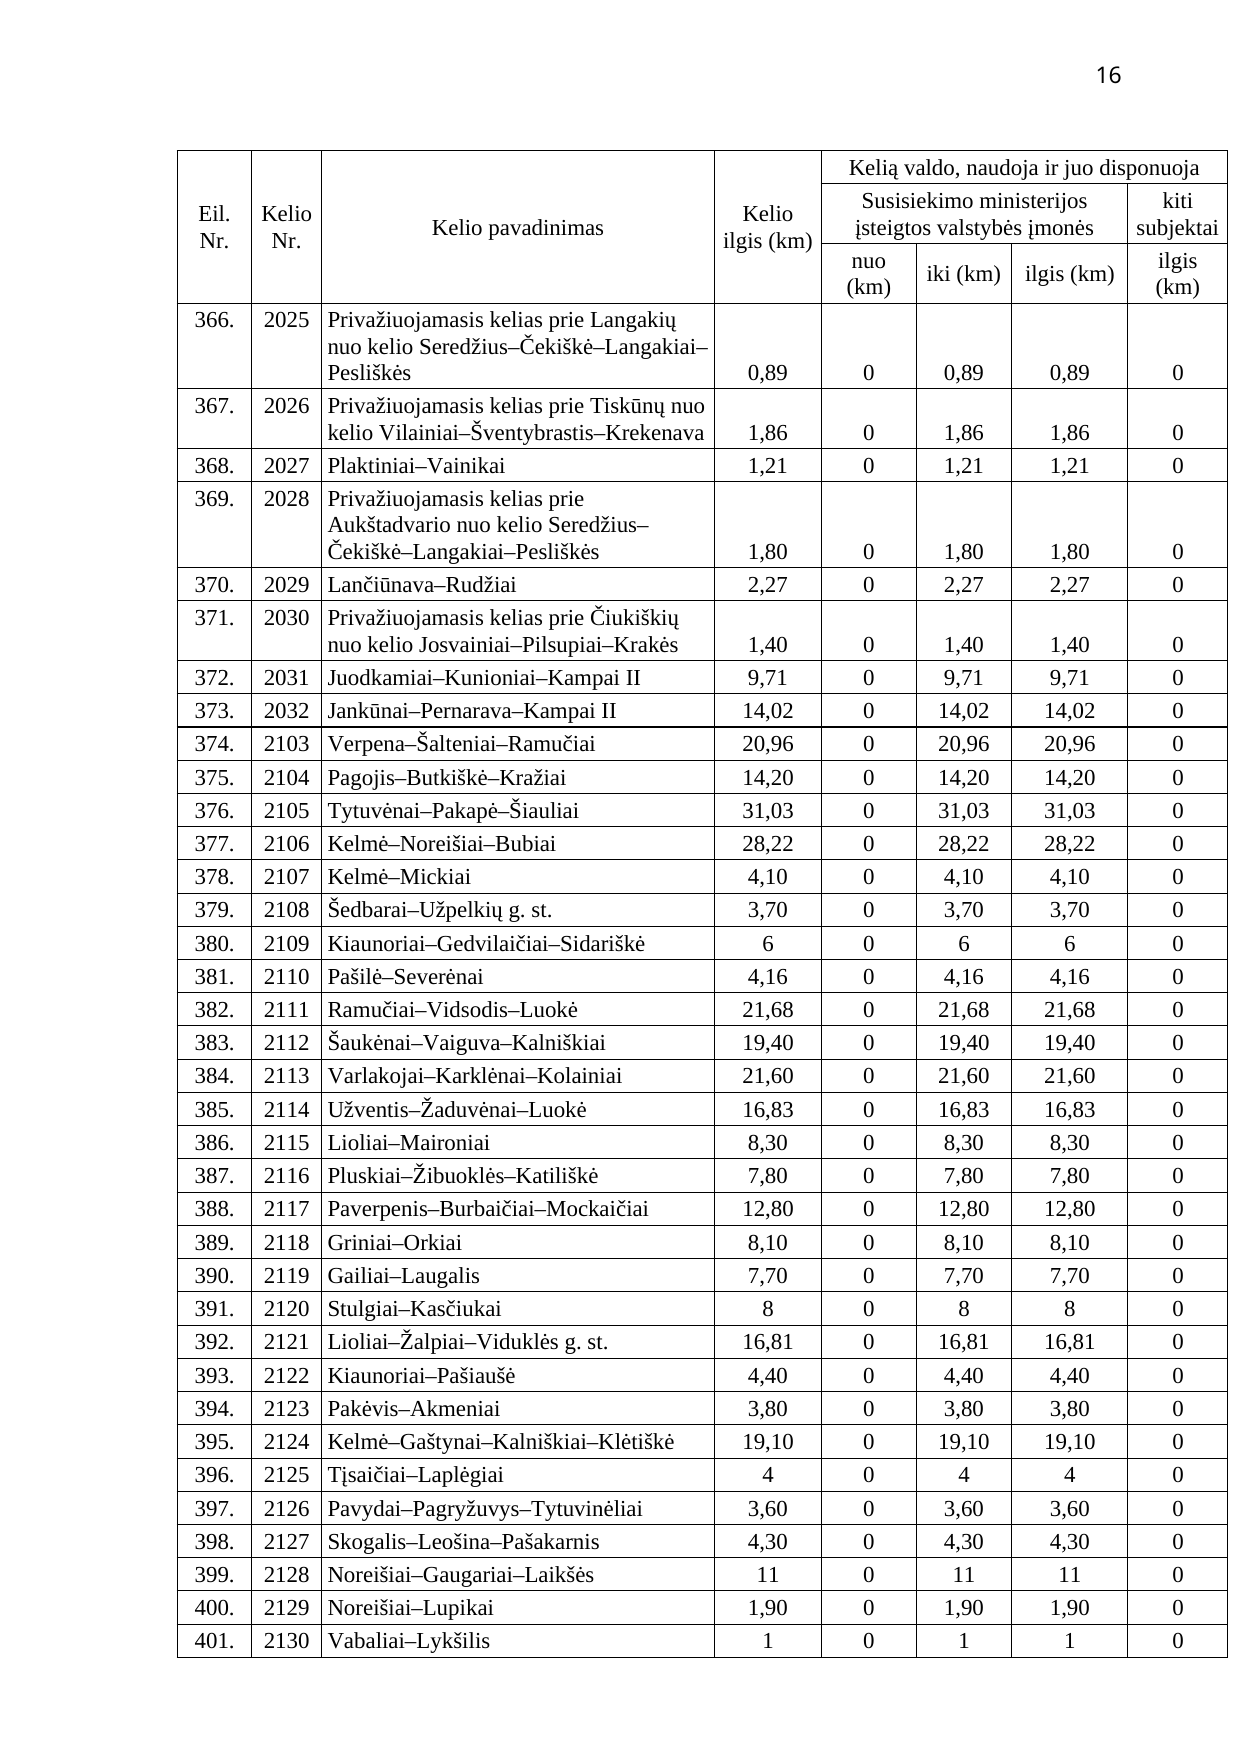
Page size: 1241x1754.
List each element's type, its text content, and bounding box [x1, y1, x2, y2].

table_cell 8 [1012, 1292, 1127, 1324]
table_cell Noreišiai–Lupikai [322, 1591, 714, 1623]
table_cell 3,80 [715, 1392, 821, 1424]
table_cell 2025 [252, 304, 321, 388]
table_cell 377. [178, 827, 251, 859]
table_cell 19,10 [917, 1425, 1011, 1457]
table_cell 8,10 [1012, 1226, 1127, 1258]
table_cell 21,60 [715, 1060, 821, 1092]
table_cell 0 [822, 960, 916, 992]
table_header Kelio Nr. [252, 151, 321, 302]
table_cell 20,96 [917, 728, 1011, 759]
table_cell 2115 [252, 1126, 321, 1158]
table_cell 1,40 [715, 601, 821, 660]
table_cell 7,80 [715, 1159, 821, 1192]
table_cell 0 [822, 993, 916, 1025]
table_cell Pavydai–Pagryžuvys–Tytuvinėliai [322, 1492, 714, 1524]
table_header Eil. Nr. [178, 151, 251, 302]
table_cell 0 [822, 1459, 916, 1491]
table_cell 3,60 [715, 1492, 821, 1524]
table_cell nuo (km) [822, 244, 916, 302]
table_cell 0 [822, 1292, 916, 1324]
table_cell 11 [917, 1558, 1011, 1590]
table_cell Jankūnai–Pernarava–Kampai II [322, 694, 714, 726]
table_cell 1,21 [1012, 449, 1127, 481]
table_cell 6 [917, 927, 1011, 959]
table_cell 16,81 [1012, 1326, 1127, 1358]
table_cell 1,21 [715, 449, 821, 481]
table_cell 11 [715, 1558, 821, 1590]
table_cell 2114 [252, 1093, 321, 1125]
table_cell 0 [822, 389, 916, 448]
table_cell 4 [715, 1459, 821, 1491]
table_cell 370. [178, 568, 251, 600]
table_cell 3,70 [917, 894, 1011, 926]
table_cell Kiaunoriai–Gedvilaičiai–Sidariškė [322, 927, 714, 959]
table_cell 7,80 [1012, 1159, 1127, 1192]
table_cell 0 [822, 1392, 916, 1424]
table_cell 1,90 [1012, 1591, 1127, 1623]
table_cell 0 [822, 1525, 916, 1557]
table_cell 0 [822, 661, 916, 693]
table_cell 14,02 [917, 694, 1011, 726]
table_cell 0 [1128, 1159, 1227, 1192]
table_cell 20,96 [715, 728, 821, 759]
table_cell 379. [178, 894, 251, 926]
table_cell 0 [1128, 1492, 1227, 1524]
table_cell 28,22 [715, 827, 821, 859]
table_cell 0 [1128, 1126, 1227, 1158]
table_cell 7,70 [1012, 1259, 1127, 1291]
table_cell 1 [1012, 1625, 1127, 1657]
table_cell 0 [1128, 482, 1227, 567]
table_cell 373. [178, 694, 251, 726]
table_cell 0 [1128, 1226, 1227, 1258]
table_cell 19,10 [715, 1425, 821, 1457]
table_cell 21,68 [917, 993, 1011, 1025]
table_cell 369. [178, 482, 251, 567]
table_cell 2109 [252, 927, 321, 959]
table_cell 0 [822, 694, 916, 726]
table_header Kelio pavadinimas [322, 151, 714, 302]
table_cell Pakėvis–Akmeniai [322, 1392, 714, 1424]
table_cell 19,40 [1012, 1026, 1127, 1059]
table_cell 4,30 [715, 1525, 821, 1557]
table_cell 31,03 [1012, 794, 1127, 826]
table_cell 385. [178, 1093, 251, 1125]
table_cell 1,86 [917, 389, 1011, 448]
table_cell 2127 [252, 1525, 321, 1557]
table_cell 0 [822, 568, 916, 600]
table_cell 0 [1128, 1326, 1227, 1358]
table_cell 2122 [252, 1359, 321, 1391]
table_cell 2125 [252, 1459, 321, 1491]
table_cell 391. [178, 1292, 251, 1324]
table_cell 0 [822, 728, 916, 759]
table_cell 0 [822, 1126, 916, 1158]
table_cell 7,80 [917, 1159, 1011, 1192]
table_cell 4,10 [715, 860, 821, 892]
table_cell Užventis–Žaduvėnai–Luokė [322, 1093, 714, 1125]
table_cell Lančiūnava–Rudžiai [322, 568, 714, 600]
table_cell 0 [822, 894, 916, 926]
table_cell 4,40 [715, 1359, 821, 1391]
table_cell 366. [178, 304, 251, 388]
table_cell 20,96 [1012, 728, 1127, 759]
table_cell 381. [178, 960, 251, 992]
table_cell 0 [1128, 304, 1227, 388]
table_cell 2103 [252, 728, 321, 759]
table_cell Skogalis–Leošina–Pašakarnis [322, 1525, 714, 1557]
table_cell 2031 [252, 661, 321, 693]
table_cell 0 [822, 761, 916, 793]
table_cell 0 [1128, 927, 1227, 959]
table_cell 0 [822, 1026, 916, 1059]
table_cell 1,80 [1012, 482, 1127, 567]
table_cell 0 [822, 927, 916, 959]
table_cell 16,83 [917, 1093, 1011, 1125]
table_cell 9,71 [917, 661, 1011, 693]
table_cell 4,16 [1012, 960, 1127, 992]
table_cell Privažiuojamasis kelias prie Aukštadvario nuo kelio Seredžius–Čekiškė–Langakiai–Pesliškės [322, 482, 714, 567]
table_cell 2123 [252, 1392, 321, 1424]
table_cell 8,10 [715, 1226, 821, 1258]
table_cell 3,60 [917, 1492, 1011, 1524]
table_cell 2112 [252, 1026, 321, 1059]
table_cell 0 [1128, 960, 1227, 992]
table_cell 3,80 [1012, 1392, 1127, 1424]
table_cell ilgis (km) [1128, 244, 1227, 302]
table_cell 376. [178, 794, 251, 826]
table_cell 0 [1128, 694, 1227, 726]
table_cell 21,68 [1012, 993, 1127, 1025]
table_cell 4,16 [917, 960, 1011, 992]
table_cell 2027 [252, 449, 321, 481]
table_cell iki (km) [917, 244, 1011, 302]
table_cell 2,27 [917, 568, 1011, 600]
table_cell 1,80 [715, 482, 821, 567]
table_cell 374. [178, 728, 251, 759]
table_cell 390. [178, 1259, 251, 1291]
table_cell 0 [1128, 1026, 1227, 1059]
table_cell 0 [1128, 1359, 1227, 1391]
table_cell 0 [1128, 1558, 1227, 1590]
table_cell 387. [178, 1159, 251, 1192]
table_cell 0 [822, 449, 916, 481]
table_cell 16,81 [715, 1326, 821, 1358]
table_header Kelio ilgis (km) [715, 151, 821, 302]
table_cell 399. [178, 1558, 251, 1590]
table_cell 21,60 [1012, 1060, 1127, 1092]
table_cell Vabaliai–Lykšilis [322, 1625, 714, 1657]
table_cell 31,03 [715, 794, 821, 826]
table_cell 0 [1128, 860, 1227, 892]
table_cell 2105 [252, 794, 321, 826]
table_cell 1,90 [917, 1591, 1011, 1623]
table_cell 8,30 [1012, 1126, 1127, 1158]
table_cell 16,83 [1012, 1093, 1127, 1125]
table_cell 8,30 [715, 1126, 821, 1158]
table_cell 19,40 [917, 1026, 1011, 1059]
table_cell 1,21 [917, 449, 1011, 481]
table_cell 0 [822, 1159, 916, 1192]
table_cell 2104 [252, 761, 321, 793]
table_cell 0 [822, 304, 916, 388]
table_cell 0 [1128, 1259, 1227, 1291]
table_cell 384. [178, 1060, 251, 1092]
table_cell Juodkamiai–Kunioniai–Kampai II [322, 661, 714, 693]
table_cell 2,27 [1012, 568, 1127, 600]
table_cell 1,86 [1012, 389, 1127, 448]
table_cell 0 [1128, 761, 1227, 793]
table_cell 4,16 [715, 960, 821, 992]
table_cell Ramučiai–Vidsodis–Luokė [322, 993, 714, 1025]
table_cell 2,27 [715, 568, 821, 600]
table_cell Griniai–Orkiai [322, 1226, 714, 1258]
table_cell Kelmė–Noreišiai–Bubiai [322, 827, 714, 859]
table_cell Privažiuojamasis kelias prie Čiukiškių nuo kelio Josvainiai–Pilsupiai–Krakės [322, 601, 714, 660]
table_cell 1,40 [917, 601, 1011, 660]
table_cell 0 [1128, 993, 1227, 1025]
table_cell 6 [715, 927, 821, 959]
table_cell Verpena–Šalteniai–Ramučiai [322, 728, 714, 759]
table_cell 0 [822, 1591, 916, 1623]
table_cell 0 [1128, 1459, 1227, 1491]
table_cell Plaktiniai–Vainikai [322, 449, 714, 481]
table_cell 0 [822, 1625, 916, 1657]
table_cell 1,86 [715, 389, 821, 448]
table_cell Lioliai–Maironiai [322, 1126, 714, 1158]
table_cell 0 [822, 860, 916, 892]
table_cell 2111 [252, 993, 321, 1025]
table_cell 383. [178, 1026, 251, 1059]
table_cell 14,20 [715, 761, 821, 793]
table_cell Paverpenis–Burbaičiai–Mockaičiai [322, 1193, 714, 1225]
table_cell 0 [822, 1060, 916, 1092]
table_cell 19,40 [715, 1026, 821, 1059]
table_cell Šedbarai–Užpelkių g. st. [322, 894, 714, 926]
table_cell 0 [1128, 1525, 1227, 1557]
table_cell 378. [178, 860, 251, 892]
table_cell 368. [178, 449, 251, 481]
table_cell 372. [178, 661, 251, 693]
table_cell 389. [178, 1226, 251, 1258]
table_cell 2030 [252, 601, 321, 660]
table_cell 19,10 [1012, 1425, 1127, 1457]
table_cell 2107 [252, 860, 321, 892]
table_cell 12,80 [1012, 1193, 1127, 1225]
table_cell Šaukėnai–Vaiguva–Kalniškiai [322, 1026, 714, 1059]
table_cell 16,83 [715, 1093, 821, 1125]
table_cell 3,70 [715, 894, 821, 926]
table_cell Stulgiai–Kasčiukai [322, 1292, 714, 1324]
table_cell 0,89 [1012, 304, 1127, 388]
table_cell 0 [822, 1492, 916, 1524]
table_cell 0 [1128, 1425, 1227, 1457]
table_cell 0 [1128, 1591, 1227, 1623]
table_cell 2110 [252, 960, 321, 992]
table_cell 0 [822, 601, 916, 660]
table_cell 371. [178, 601, 251, 660]
table_cell 3,70 [1012, 894, 1127, 926]
table_cell 0 [1128, 601, 1227, 660]
table_cell 382. [178, 993, 251, 1025]
table_cell 14,02 [1012, 694, 1127, 726]
table_cell 0 [822, 482, 916, 567]
table_cell 3,80 [917, 1392, 1011, 1424]
table_cell 1,80 [917, 482, 1011, 567]
table_cell 2113 [252, 1060, 321, 1092]
table_cell Pašilė–Severėnai [322, 960, 714, 992]
table_cell 0 [1128, 1060, 1227, 1092]
table_cell 12,80 [917, 1193, 1011, 1225]
table_cell 386. [178, 1126, 251, 1158]
table_cell 0 [1128, 1193, 1227, 1225]
table_cell 0 [822, 1093, 916, 1125]
table_cell 7,70 [917, 1259, 1011, 1291]
table_cell 2028 [252, 482, 321, 567]
table_cell 28,22 [1012, 827, 1127, 859]
table_cell 4,40 [1012, 1359, 1127, 1391]
table_cell 1 [715, 1625, 821, 1657]
table_cell Kelmė–Gaštynai–Kalniškiai–Klėtiškė [322, 1425, 714, 1457]
table_cell 0 [822, 1326, 916, 1358]
table_cell 0 [1128, 1292, 1227, 1324]
table_cell 367. [178, 389, 251, 448]
table_cell 0 [1128, 1625, 1227, 1657]
table_cell 0 [822, 794, 916, 826]
table_cell 394. [178, 1392, 251, 1424]
table_cell 2130 [252, 1625, 321, 1657]
table_cell 2117 [252, 1193, 321, 1225]
table_cell 0 [822, 1193, 916, 1225]
table_cell 4 [917, 1459, 1011, 1491]
table_cell 4 [1012, 1459, 1127, 1491]
table_cell 8,30 [917, 1126, 1011, 1158]
table_cell Privažiuojamasis kelias prie Tiskūnų nuo kelio Vilainiai–Šventybrastis–Krekenava [322, 389, 714, 448]
table_cell 9,71 [715, 661, 821, 693]
table_cell 6 [1012, 927, 1127, 959]
table_cell Kelmė–Mickiai [322, 860, 714, 892]
table_cell Pluskiai–Žibuoklės–Katiliškė [322, 1159, 714, 1192]
table_cell 0 [1128, 661, 1227, 693]
table_header Kelią valdo, naudoja ir juo disponuoja [822, 151, 1227, 183]
table_cell 1,40 [1012, 601, 1127, 660]
table_cell 11 [1012, 1558, 1127, 1590]
table_cell 31,03 [917, 794, 1011, 826]
table_cell 0 [1128, 1392, 1227, 1424]
table_cell Varlakojai–Karklėnai–Kolainiai [322, 1060, 714, 1092]
table_cell 0,89 [715, 304, 821, 388]
table_cell 398. [178, 1525, 251, 1557]
table_cell 0 [1128, 389, 1227, 448]
table_cell 28,22 [917, 827, 1011, 859]
table_cell 1 [917, 1625, 1011, 1657]
table_cell 0 [822, 827, 916, 859]
table_cell 0 [822, 1359, 916, 1391]
table_cell 380. [178, 927, 251, 959]
table_cell 2108 [252, 894, 321, 926]
table_cell 397. [178, 1492, 251, 1524]
table_cell 375. [178, 761, 251, 793]
table_cell kiti subjektai [1128, 184, 1227, 243]
table_cell 0 [1128, 894, 1227, 926]
table_cell 0 [1128, 449, 1227, 481]
table_cell 0 [1128, 1093, 1227, 1125]
table_cell 0 [822, 1558, 916, 1590]
table_cell 4,30 [917, 1525, 1011, 1557]
table_cell 0 [822, 1226, 916, 1258]
table_cell 2126 [252, 1492, 321, 1524]
table_cell 21,68 [715, 993, 821, 1025]
table_cell 3,60 [1012, 1492, 1127, 1524]
table_cell 2032 [252, 694, 321, 726]
table_cell 0 [1128, 794, 1227, 826]
table_cell Tįsaičiai–Laplėgiai [322, 1459, 714, 1491]
table_cell 2120 [252, 1292, 321, 1324]
table_cell 14,20 [1012, 761, 1127, 793]
table_cell 21,60 [917, 1060, 1011, 1092]
table_cell 4,30 [1012, 1525, 1127, 1557]
table_cell 2029 [252, 568, 321, 600]
table_cell Gailiai–Laugalis [322, 1259, 714, 1291]
table_cell Kiaunoriai–Pašiaušė [322, 1359, 714, 1391]
table_cell 2026 [252, 389, 321, 448]
table_cell 4,10 [1012, 860, 1127, 892]
table_cell 14,20 [917, 761, 1011, 793]
table_cell 396. [178, 1459, 251, 1491]
table_cell 2121 [252, 1326, 321, 1358]
table_cell 8 [715, 1292, 821, 1324]
table_cell 1,90 [715, 1591, 821, 1623]
table_cell 16,81 [917, 1326, 1011, 1358]
table_cell 393. [178, 1359, 251, 1391]
table_cell 14,02 [715, 694, 821, 726]
table_cell 400. [178, 1591, 251, 1623]
table_cell 2124 [252, 1425, 321, 1457]
table_cell 8,10 [917, 1226, 1011, 1258]
table_cell 395. [178, 1425, 251, 1457]
table_cell 0 [822, 1425, 916, 1457]
table_cell Noreišiai–Gaugariai–Laikšės [322, 1558, 714, 1590]
table_cell 4,40 [917, 1359, 1011, 1391]
table_cell 0 [1128, 728, 1227, 759]
table_cell 2128 [252, 1558, 321, 1590]
table_cell 9,71 [1012, 661, 1127, 693]
table_cell 8 [917, 1292, 1011, 1324]
table_cell 2129 [252, 1591, 321, 1623]
table_cell 0,89 [917, 304, 1011, 388]
table_cell 2106 [252, 827, 321, 859]
table_cell 12,80 [715, 1193, 821, 1225]
table_cell 0 [822, 1259, 916, 1291]
table_cell 2119 [252, 1259, 321, 1291]
table_cell Lioliai–Žalpiai–Viduklės g. st. [322, 1326, 714, 1358]
table_cell Pagojis–Butkiškė–Kražiai [322, 761, 714, 793]
table_cell 4,10 [917, 860, 1011, 892]
table_cell Susisiekimo ministerijos įsteigtos valstybės įmonės [822, 184, 1127, 243]
table_cell 2116 [252, 1159, 321, 1192]
table_cell 2118 [252, 1226, 321, 1258]
table_cell ilgis (km) [1012, 244, 1127, 302]
table_cell Tytuvėnai–Pakapė–Šiauliai [322, 794, 714, 826]
table_cell 7,70 [715, 1259, 821, 1291]
table_cell 388. [178, 1193, 251, 1225]
table_cell 0 [1128, 827, 1227, 859]
table_cell 392. [178, 1326, 251, 1358]
table_cell Privažiuojamasis kelias prie Langakių nuo kelio Seredžius–Čekiškė–Langakiai–Pesliškės [322, 304, 714, 388]
table_cell 0 [1128, 568, 1227, 600]
table_cell 401. [178, 1625, 251, 1657]
